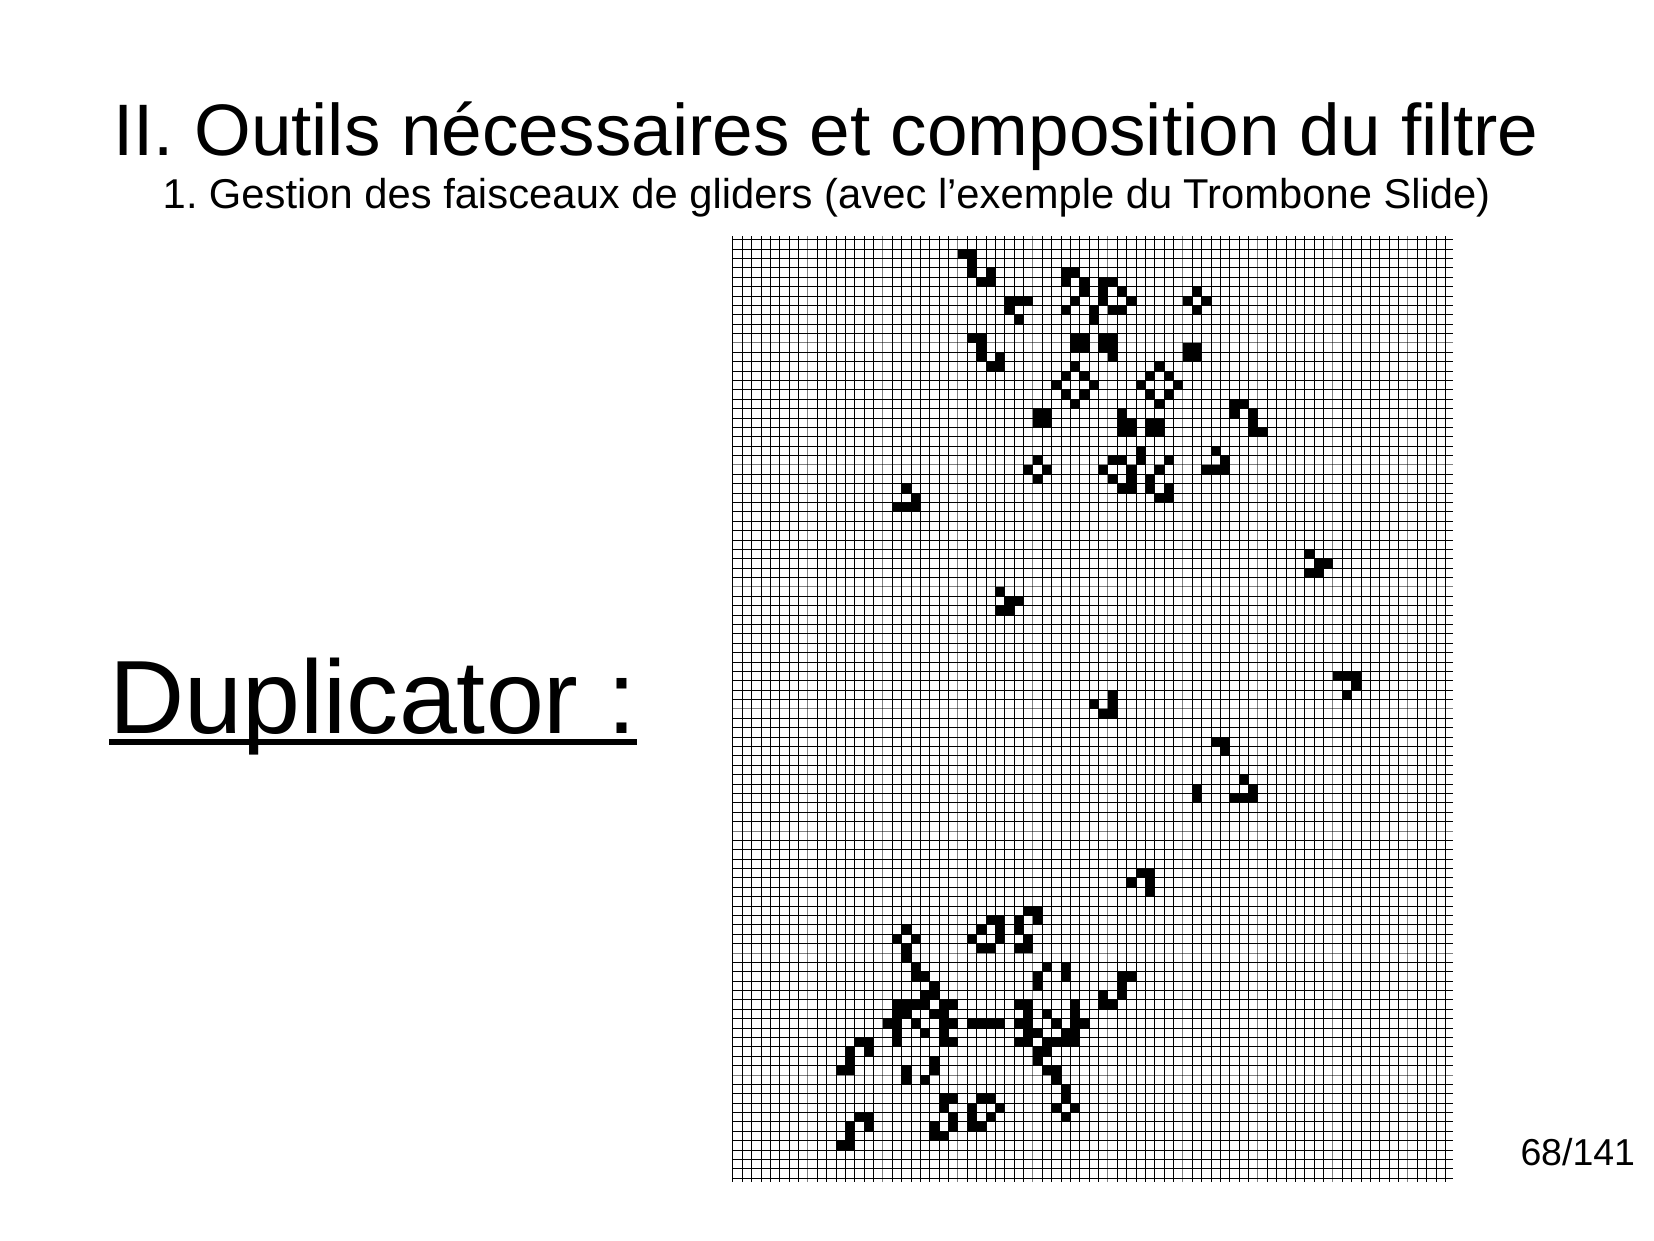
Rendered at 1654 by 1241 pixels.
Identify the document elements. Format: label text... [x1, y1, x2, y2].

title II. Outils nécessaires et composition du filtre 1. Gestion des faisceaux de gliders (avec l’exemple du Trombone Slide) [82, 49, 1571, 257]
text_box Duplicator : [94, 631, 652, 763]
picture [732, 236, 1453, 1182]
text_box <number>/141 [1505, 1124, 1654, 1182]
